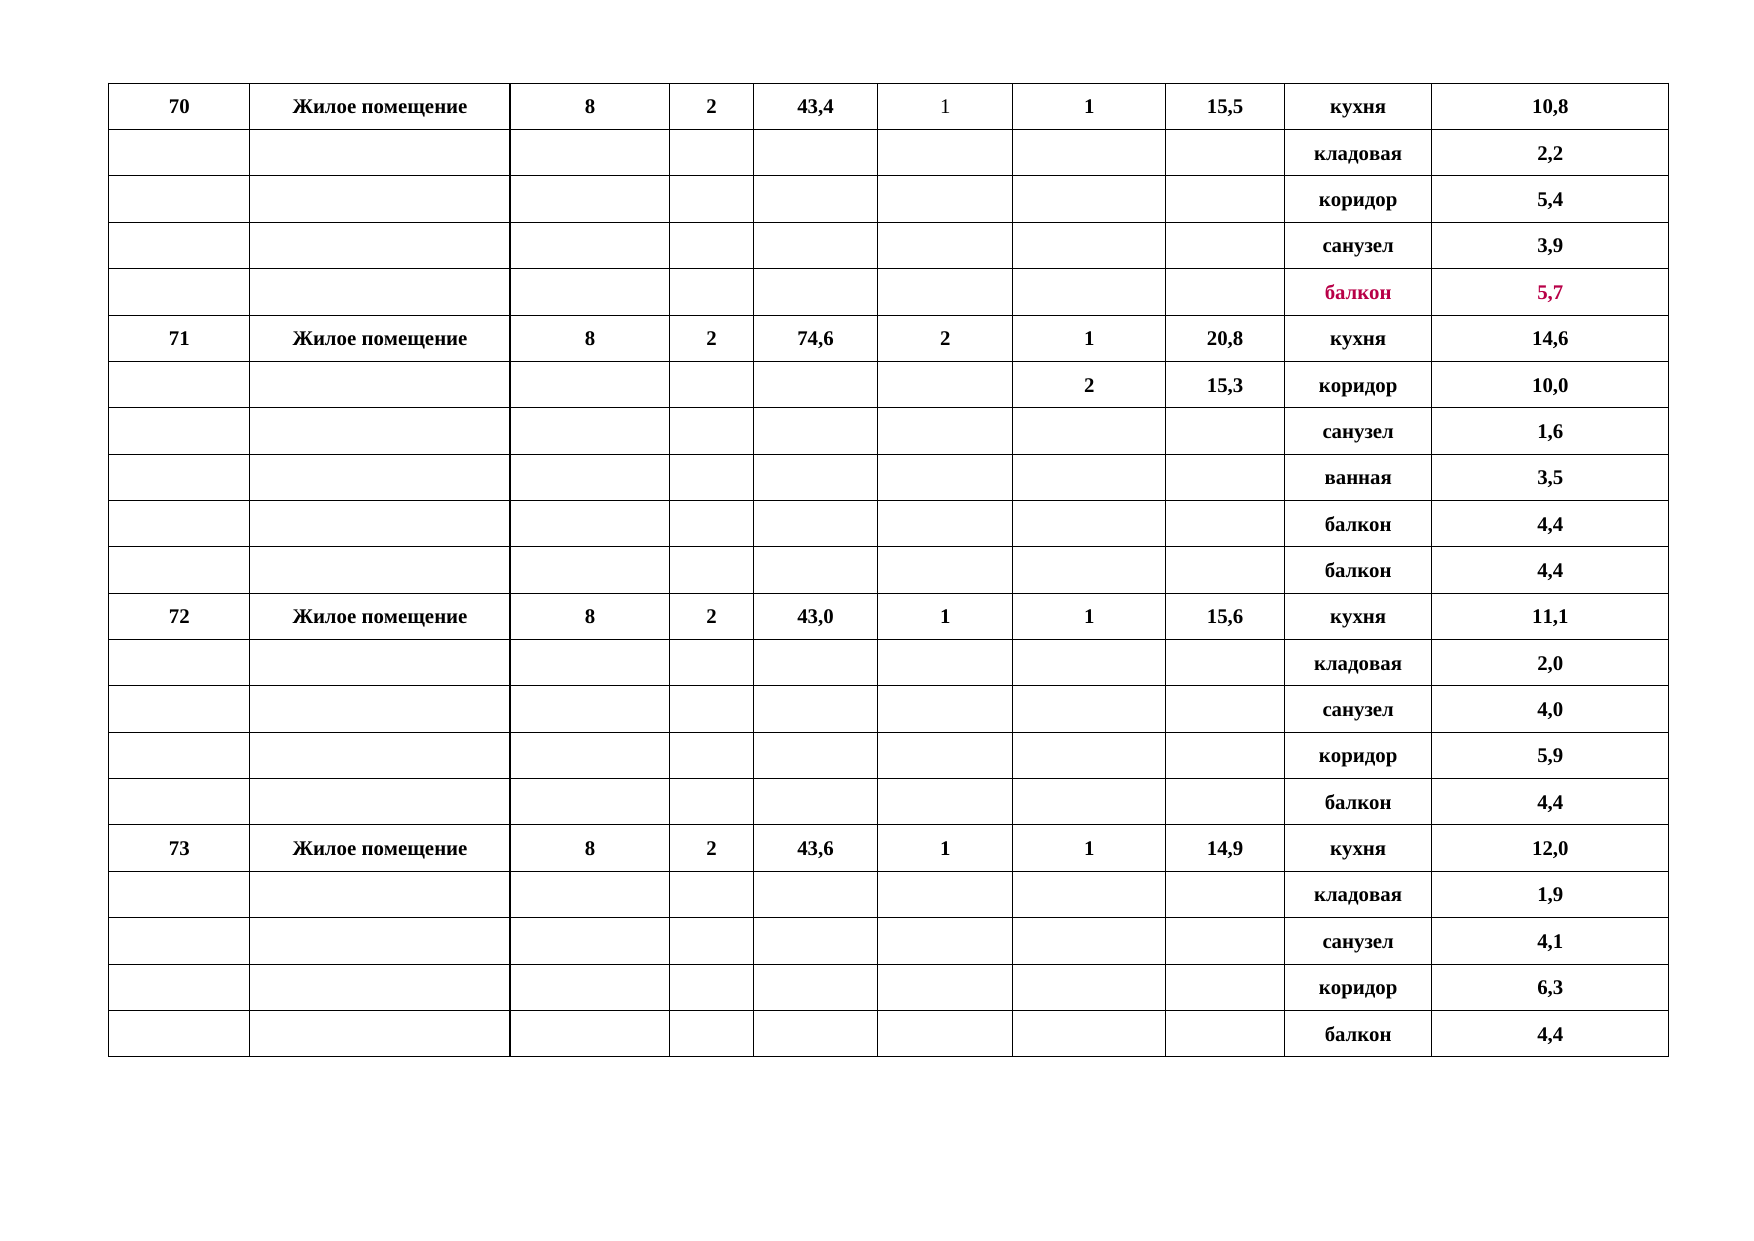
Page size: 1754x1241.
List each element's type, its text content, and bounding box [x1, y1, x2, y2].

table_cell 1 [878, 825, 1012, 871]
table_cell [670, 130, 753, 175]
table_cell [754, 918, 877, 963]
table_cell [1166, 733, 1284, 778]
table_cell [109, 1011, 249, 1056]
table_cell [109, 362, 249, 407]
table_cell [754, 965, 877, 1010]
table_cell [109, 501, 249, 546]
table_cell [1013, 408, 1165, 453]
table_cell [754, 408, 877, 453]
table_cell [754, 547, 877, 593]
table_cell [878, 223, 1012, 268]
table_cell [109, 733, 249, 778]
table_cell [109, 547, 249, 593]
table_cell коридор [1285, 362, 1431, 407]
table_cell 8 [511, 594, 669, 639]
table_cell 15,5 [1166, 84, 1284, 129]
table_cell [511, 130, 669, 175]
table_cell [109, 640, 249, 685]
table_cell [670, 640, 753, 685]
table_cell [878, 408, 1012, 453]
table_cell [670, 686, 753, 732]
table_cell кухня [1285, 825, 1431, 871]
table_cell [250, 455, 509, 500]
table_cell 10,0 [1432, 362, 1668, 407]
table_cell [250, 130, 509, 175]
table_cell 15,3 [1166, 362, 1284, 407]
table_cell [1013, 918, 1165, 963]
table_cell [1166, 223, 1284, 268]
table_cell 8 [511, 316, 669, 361]
table_cell 43,4 [754, 84, 877, 129]
table_cell [511, 362, 669, 407]
table_cell 10,8 [1432, 84, 1668, 129]
table_cell 4,1 [1432, 918, 1668, 963]
table_cell 4,4 [1432, 779, 1668, 824]
table_cell Жилое помещение [250, 825, 509, 871]
table_cell 73 [109, 825, 249, 871]
table_cell кладовая [1285, 130, 1431, 175]
table_cell 43,0 [754, 594, 877, 639]
table_cell 1 [1013, 316, 1165, 361]
table_cell [878, 640, 1012, 685]
table_cell [109, 408, 249, 453]
table_cell [754, 223, 877, 268]
table_cell [670, 269, 753, 314]
table_cell Жилое помещение [250, 84, 509, 129]
table_cell [670, 918, 753, 963]
table_cell [109, 872, 249, 917]
table_cell [754, 269, 877, 314]
table_cell [878, 362, 1012, 407]
table_cell [109, 686, 249, 732]
table_cell [1166, 501, 1284, 546]
table_cell кладовая [1285, 872, 1431, 917]
table_cell [511, 918, 669, 963]
table_cell 2 [670, 84, 753, 129]
table_cell балкон [1285, 501, 1431, 546]
table_cell балкон [1285, 269, 1431, 314]
table_cell [1013, 1011, 1165, 1056]
table_cell 2 [670, 825, 753, 871]
table_cell 3,5 [1432, 455, 1668, 500]
table_cell [250, 918, 509, 963]
table_cell [670, 872, 753, 917]
table_cell 5,9 [1432, 733, 1668, 778]
table_cell [878, 965, 1012, 1010]
table_cell [754, 872, 877, 917]
table_cell санузел [1285, 408, 1431, 453]
table_cell 5,4 [1432, 176, 1668, 222]
table_cell [511, 223, 669, 268]
table_cell [878, 176, 1012, 222]
table_cell [1013, 130, 1165, 175]
table_cell [670, 733, 753, 778]
table_cell балкон [1285, 779, 1431, 824]
table_cell [250, 362, 509, 407]
table_cell [1166, 455, 1284, 500]
table_cell [1013, 269, 1165, 314]
table_cell 72 [109, 594, 249, 639]
table_cell [511, 872, 669, 917]
table_cell [878, 918, 1012, 963]
table_cell [250, 686, 509, 732]
table_cell [1013, 686, 1165, 732]
table_cell [1013, 640, 1165, 685]
table_cell [878, 269, 1012, 314]
table_cell 1 [878, 84, 1012, 129]
table_cell [511, 733, 669, 778]
table_cell [878, 130, 1012, 175]
table_cell 8 [511, 825, 669, 871]
table_cell [754, 362, 877, 407]
table_cell [1013, 733, 1165, 778]
table_cell [511, 965, 669, 1010]
table_cell [1013, 223, 1165, 268]
table_cell [109, 779, 249, 824]
table_cell [1013, 965, 1165, 1010]
table_cell 3,9 [1432, 223, 1668, 268]
table_cell [670, 1011, 753, 1056]
table_cell 4,4 [1432, 547, 1668, 593]
table_cell 71 [109, 316, 249, 361]
table_cell [250, 640, 509, 685]
table_cell Жилое помещение [250, 594, 509, 639]
table_cell [511, 1011, 669, 1056]
table_cell [670, 779, 753, 824]
table_cell 70 [109, 84, 249, 129]
table_cell 2 [670, 594, 753, 639]
table_cell [878, 547, 1012, 593]
table_cell [878, 779, 1012, 824]
table_cell [250, 223, 509, 268]
table_cell [250, 1011, 509, 1056]
table_cell [511, 408, 669, 453]
table_cell [878, 872, 1012, 917]
table_cell [754, 501, 877, 546]
table_cell [511, 686, 669, 732]
table_cell [1013, 455, 1165, 500]
table_cell [1013, 779, 1165, 824]
table_cell санузел [1285, 686, 1431, 732]
table_cell кухня [1285, 316, 1431, 361]
table_cell [109, 223, 249, 268]
table_cell 5,7 [1432, 269, 1668, 314]
table_cell 14,9 [1166, 825, 1284, 871]
table_cell [1166, 269, 1284, 314]
table_cell [670, 223, 753, 268]
table_cell [878, 501, 1012, 546]
table_cell 74,6 [754, 316, 877, 361]
table_cell [670, 455, 753, 500]
table_cell [1166, 965, 1284, 1010]
table_cell 20,8 [1166, 316, 1284, 361]
table_cell [1166, 872, 1284, 917]
table_cell 1 [1013, 825, 1165, 871]
table_cell 6,3 [1432, 965, 1668, 1010]
table_cell [754, 130, 877, 175]
table_cell [250, 547, 509, 593]
table_cell 2,2 [1432, 130, 1668, 175]
table_cell [511, 501, 669, 546]
table_cell [878, 686, 1012, 732]
table_cell [1166, 918, 1284, 963]
table_cell [670, 547, 753, 593]
table_cell [670, 965, 753, 1010]
table_cell [1166, 640, 1284, 685]
table_cell [1166, 547, 1284, 593]
table_cell 4,0 [1432, 686, 1668, 732]
table_cell [754, 176, 877, 222]
table_cell [1013, 176, 1165, 222]
table_cell [109, 130, 249, 175]
table_cell 1 [1013, 594, 1165, 639]
table_cell [109, 965, 249, 1010]
table_cell санузел [1285, 918, 1431, 963]
table_cell [511, 176, 669, 222]
table_cell [754, 686, 877, 732]
table_cell [878, 455, 1012, 500]
table_cell [250, 965, 509, 1010]
table_cell 1 [1013, 84, 1165, 129]
table_cell [1166, 130, 1284, 175]
table_cell 4,4 [1432, 501, 1668, 546]
table_cell 8 [511, 84, 669, 129]
table_cell балкон [1285, 547, 1431, 593]
table_cell кухня [1285, 84, 1431, 129]
table_cell ванная [1285, 455, 1431, 500]
table_cell коридор [1285, 176, 1431, 222]
table_cell [511, 269, 669, 314]
table_cell коридор [1285, 965, 1431, 1010]
table_cell [109, 176, 249, 222]
table_cell Жилое помещение [250, 316, 509, 361]
table_cell [250, 408, 509, 453]
table_cell 2 [878, 316, 1012, 361]
table_cell [754, 733, 877, 778]
table_cell [250, 733, 509, 778]
table_cell 2 [670, 316, 753, 361]
table_cell [1013, 501, 1165, 546]
table_cell кладовая [1285, 640, 1431, 685]
table_cell [1166, 779, 1284, 824]
table_cell [1166, 408, 1284, 453]
table_cell балкон [1285, 1011, 1431, 1056]
table_cell коридор [1285, 733, 1431, 778]
table_cell [754, 779, 877, 824]
table_cell [109, 269, 249, 314]
table_cell [1166, 686, 1284, 732]
table_cell [109, 455, 249, 500]
table_cell 1,6 [1432, 408, 1668, 453]
table_cell [670, 176, 753, 222]
table_cell санузел [1285, 223, 1431, 268]
table_cell [511, 779, 669, 824]
table_cell [754, 1011, 877, 1056]
table_cell [1013, 872, 1165, 917]
table_cell [754, 640, 877, 685]
table_cell [670, 408, 753, 453]
table_cell 2,0 [1432, 640, 1668, 685]
table_cell [878, 1011, 1012, 1056]
table_cell [511, 455, 669, 500]
table_cell [754, 455, 877, 500]
table_cell 15,6 [1166, 594, 1284, 639]
table_cell [1166, 1011, 1284, 1056]
table_cell [250, 501, 509, 546]
table_cell [250, 779, 509, 824]
table_cell 14,6 [1432, 316, 1668, 361]
table_cell 4,4 [1432, 1011, 1668, 1056]
table_cell [511, 640, 669, 685]
table_cell кухня [1285, 594, 1431, 639]
table_cell [670, 362, 753, 407]
table_cell 12,0 [1432, 825, 1668, 871]
table_cell [250, 872, 509, 917]
table_cell [1013, 547, 1165, 593]
table_cell 11,1 [1432, 594, 1668, 639]
table_cell [109, 918, 249, 963]
table_cell [250, 176, 509, 222]
table_cell [511, 547, 669, 593]
table_cell 1,9 [1432, 872, 1668, 917]
table_cell [670, 501, 753, 546]
table_cell 2 [1013, 362, 1165, 407]
table_cell [878, 733, 1012, 778]
table_cell 1 [878, 594, 1012, 639]
table_cell [1166, 176, 1284, 222]
table_cell [250, 269, 509, 314]
table_cell 43,6 [754, 825, 877, 871]
